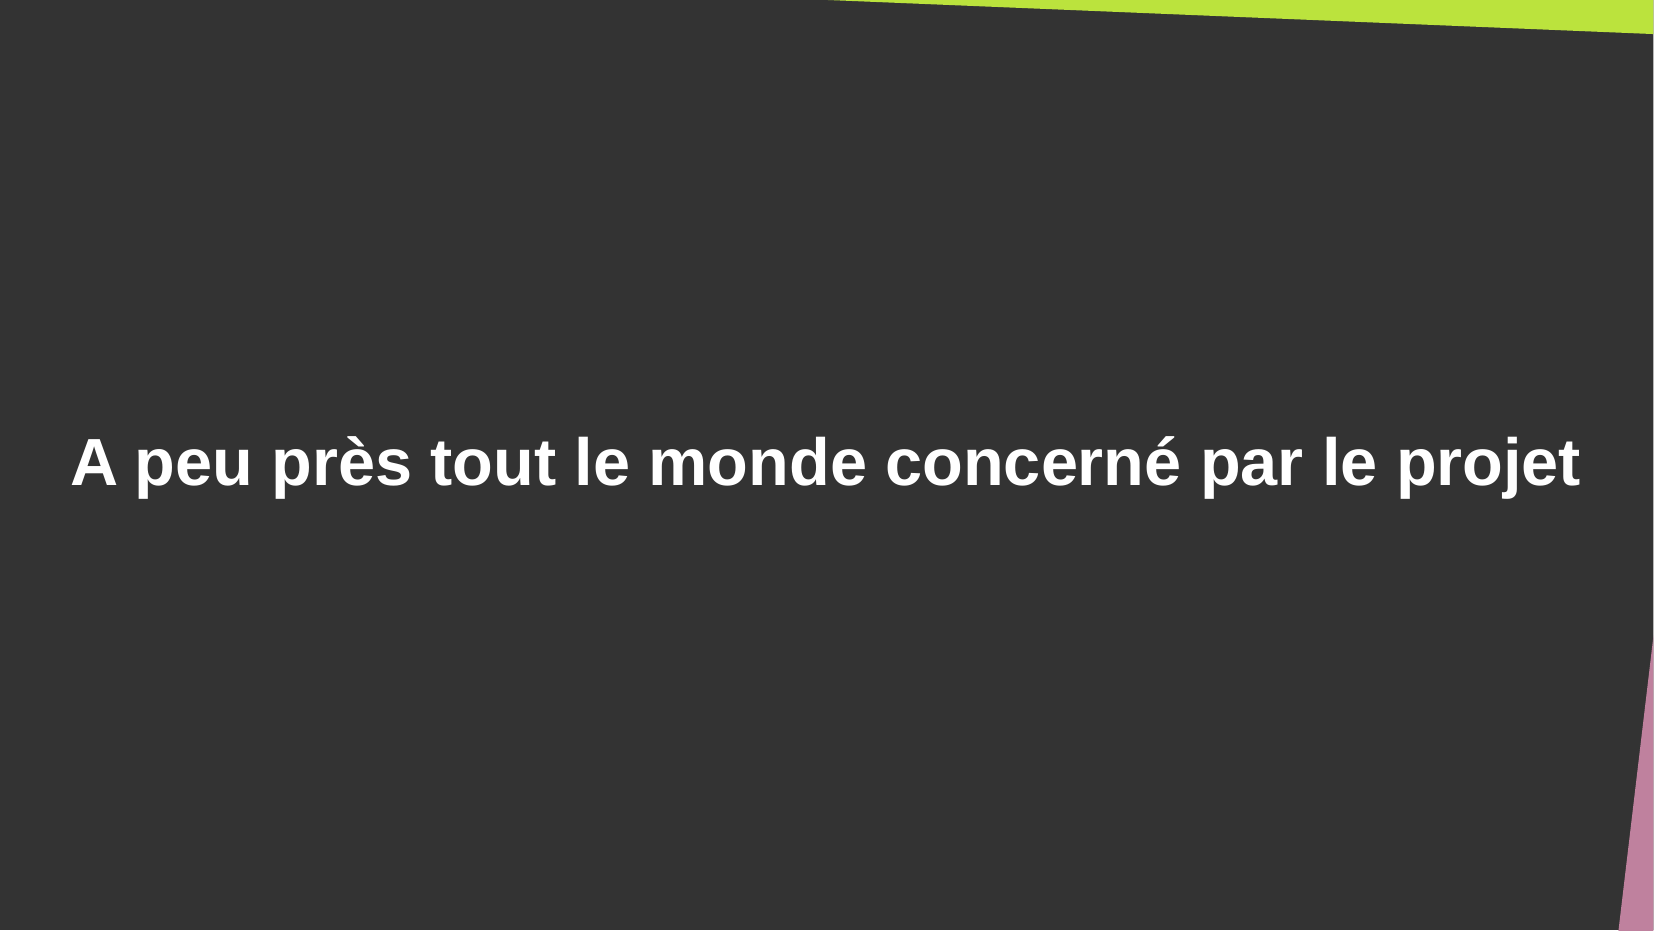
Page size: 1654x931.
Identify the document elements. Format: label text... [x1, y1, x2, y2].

title A peu près tout le monde concerné par le projet [31, 424, 1622, 506]
text_box [1618, 631, 1654, 931]
text_box [827, 0, 1654, 35]
